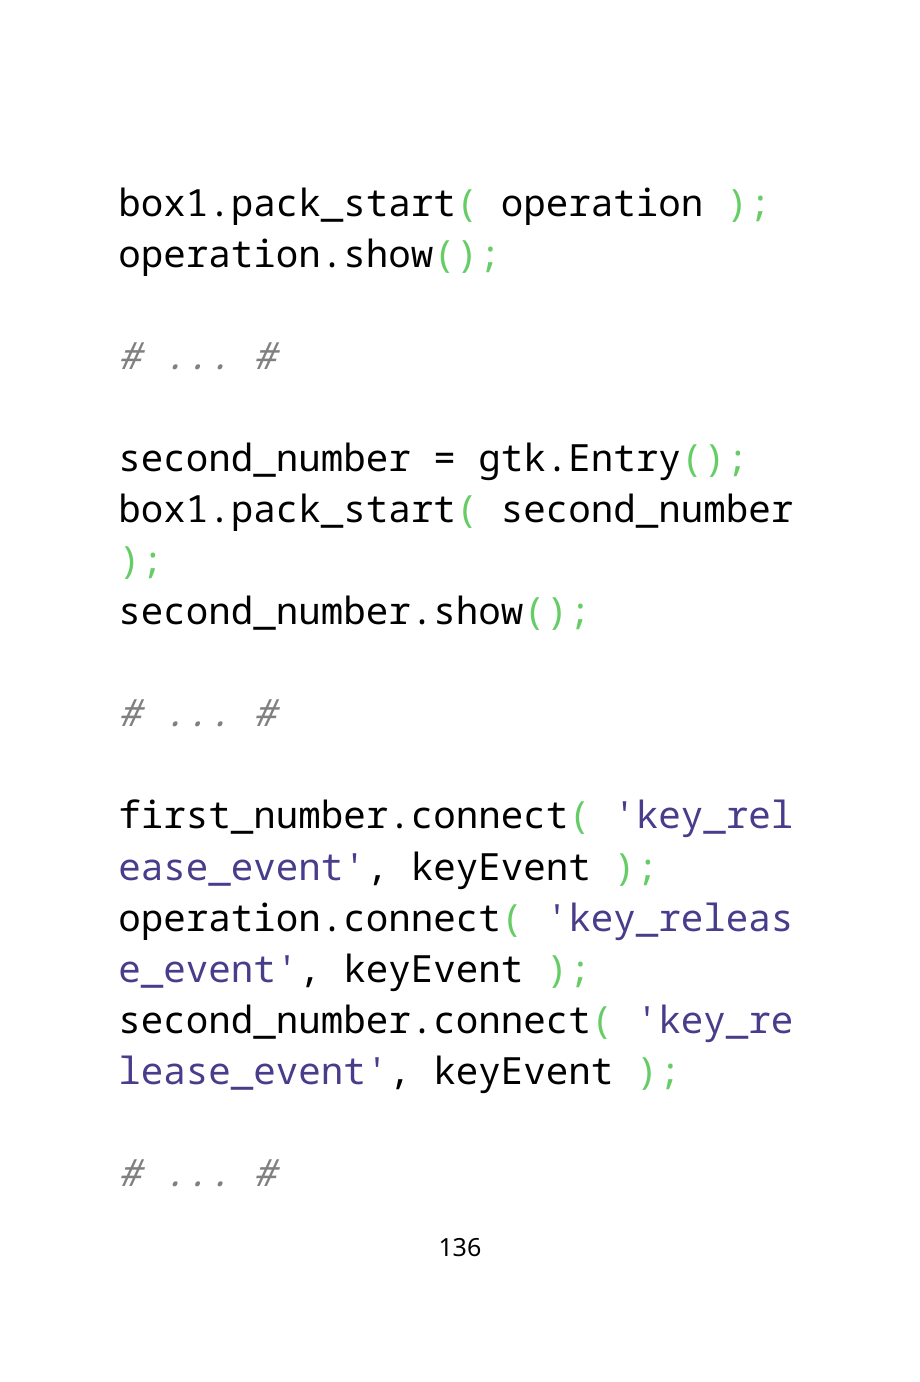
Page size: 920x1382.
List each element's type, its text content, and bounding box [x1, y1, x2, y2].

text box1.pack_start( operation ); [118, 176, 801, 227]
text second_number.show(); [118, 585, 801, 636]
text # ... # [118, 329, 801, 381]
text second_number = gtk.Entry(); [118, 432, 801, 483]
text # ... # [118, 1146, 801, 1197]
text operation.show(); [118, 227, 801, 278]
text # ... # [118, 687, 801, 738]
text operation.connect( 'key_release_event', keyEvent ); [118, 891, 801, 993]
text second_number.connect( 'key_release_event', keyEvent ); [118, 993, 801, 1095]
text box1.pack_start( second_number ); [118, 483, 801, 585]
text first_number.connect( 'key_release_event', keyEvent ); [118, 789, 801, 891]
